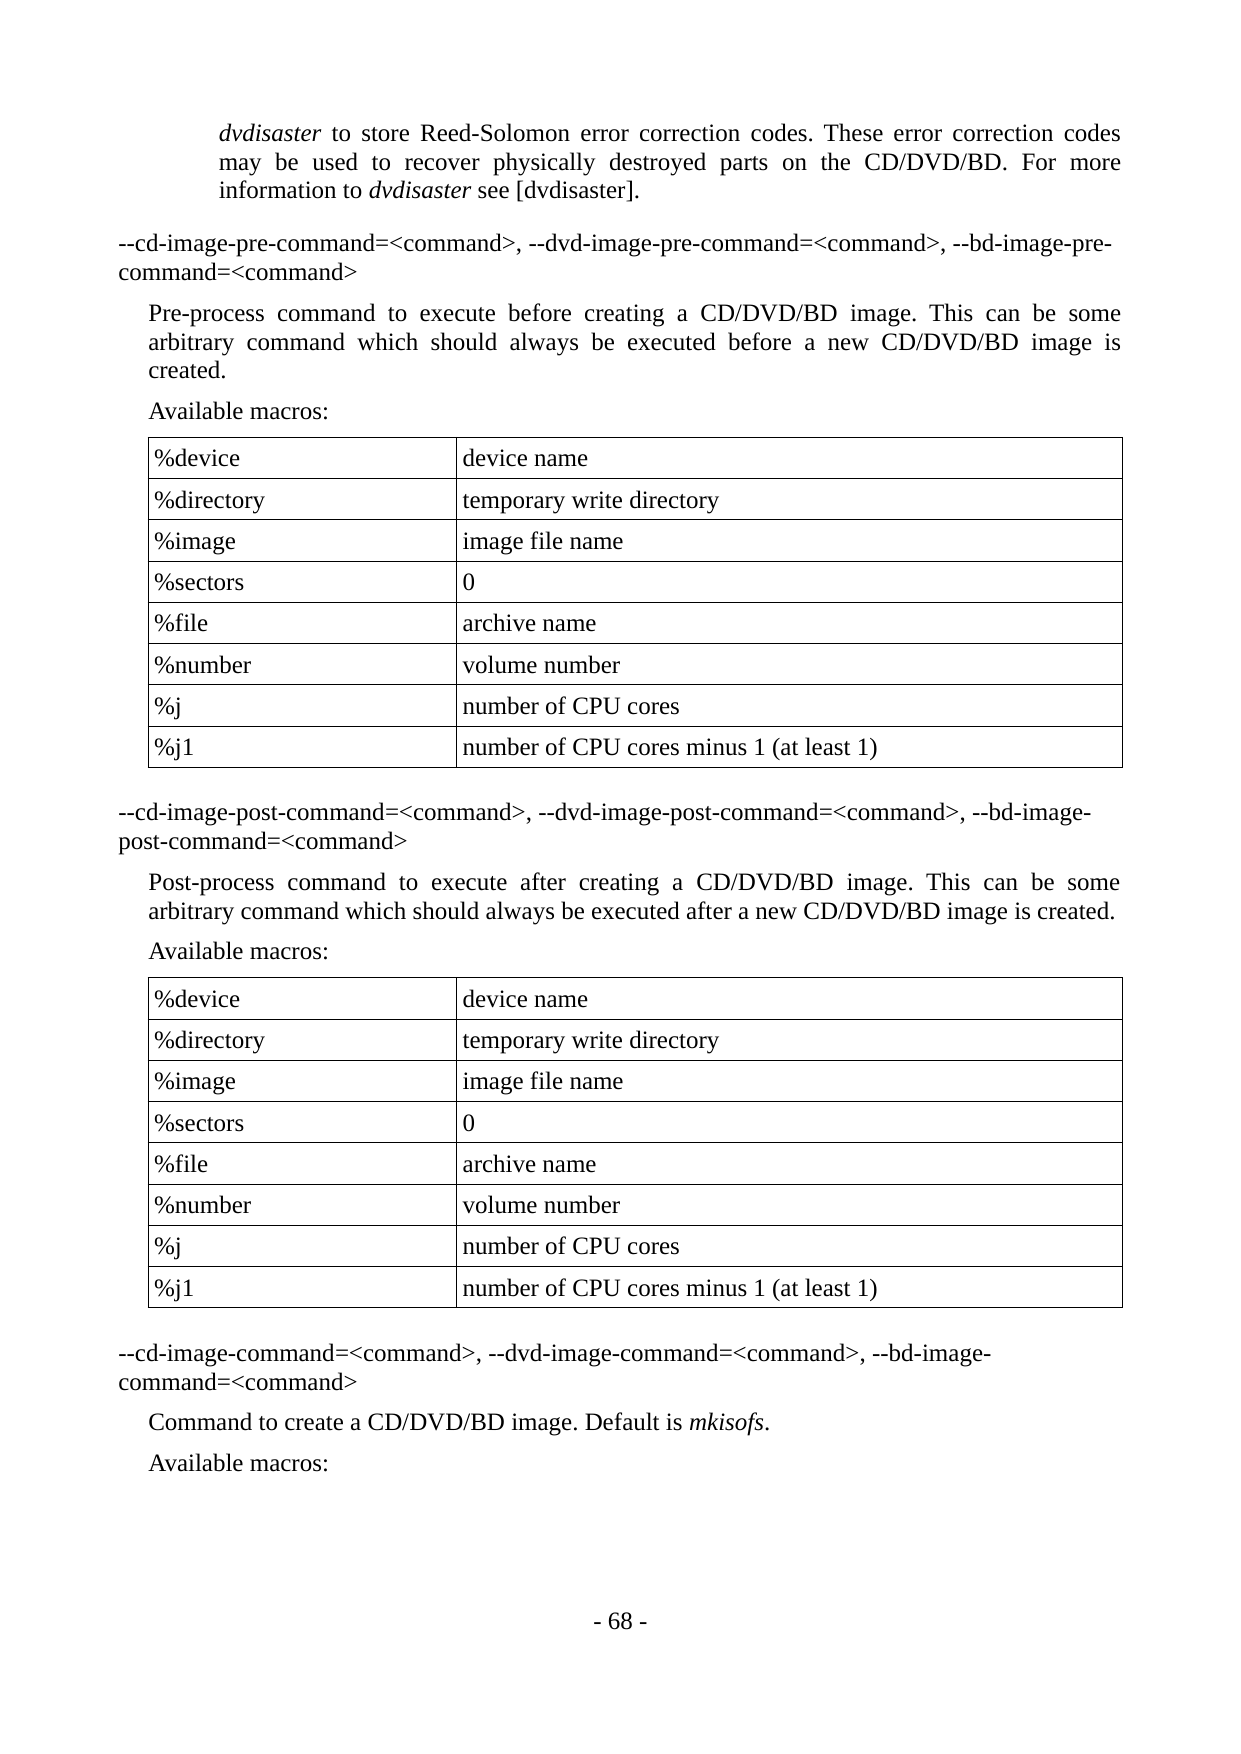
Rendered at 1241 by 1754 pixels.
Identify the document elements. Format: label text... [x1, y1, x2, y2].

title --cd-image-command=<command>, --dvd-image-command=<command>, --bd-image-command=<command> [118, 1338, 1122, 1395]
table_cell temporary write directory [457, 1020, 1122, 1060]
table_cell %j1 [149, 1267, 456, 1307]
text Post-process command to execute after creating a CD/DVD/BD image. This can be some arbitrary command which should always be executed after a new CD/DVD/BD image is created. [148, 867, 1122, 924]
table_cell image file name [457, 1061, 1122, 1101]
table_header device name [457, 438, 1122, 478]
text Pre-process command to execute before creating a CD/DVD/BD image. This can be some arbitrary command which should always be executed before a new CD/DVD/BD image is created. [148, 298, 1122, 384]
table_cell %number [149, 644, 456, 684]
table_cell %file [149, 603, 456, 643]
table_header device name [457, 978, 1122, 1018]
text dvdisaster to store Reed-Solomon error correction codes. These error correction codes may be used to recover physically destroyed parts on the CD/DVD/BD. For more information to dvdisaster see [dvdisaster]. [148, 118, 1122, 204]
table_cell archive name [457, 1143, 1122, 1183]
table_cell %j [149, 1226, 456, 1266]
table_cell %directory [149, 1020, 456, 1060]
text Available macros: [148, 396, 1122, 425]
table_cell 0 [457, 562, 1122, 602]
table_cell volume number [457, 644, 1122, 684]
table_cell %number [149, 1185, 456, 1225]
table_cell volume number [457, 1185, 1122, 1225]
table_cell %file [149, 1143, 456, 1183]
table_cell number of CPU cores [457, 685, 1122, 726]
table_cell temporary write directory [457, 479, 1122, 519]
table_header %device [149, 438, 456, 478]
text Available macros: [148, 936, 1122, 965]
title --cd-image-pre-command=<command>, --dvd-image-pre-command=<command>, --bd-image-pre-command=<command> [118, 228, 1122, 286]
table_cell image file name [457, 520, 1122, 561]
table_cell %j1 [149, 727, 456, 767]
table_cell number of CPU cores minus 1 (at least 1) [457, 727, 1122, 767]
table_cell %sectors [149, 1102, 456, 1142]
text Command to create a CD/DVD/BD image. Default is mkisofs. [148, 1407, 1122, 1436]
table_cell 0 [457, 1102, 1122, 1142]
table_cell number of CPU cores [457, 1226, 1122, 1266]
table_cell %directory [149, 479, 456, 519]
title --cd-image-post-command=<command>, --dvd-image-post-command=<command>, --bd-image-post-command=<command> [118, 797, 1122, 855]
table_cell %image [149, 520, 456, 561]
text Available macros: [148, 1448, 1122, 1477]
table_cell %j [149, 685, 456, 726]
table_cell number of CPU cores minus 1 (at least 1) [457, 1267, 1122, 1307]
table_cell %sectors [149, 562, 456, 602]
table_cell %image [149, 1061, 456, 1101]
table_cell archive name [457, 603, 1122, 643]
table_header %device [149, 978, 456, 1018]
